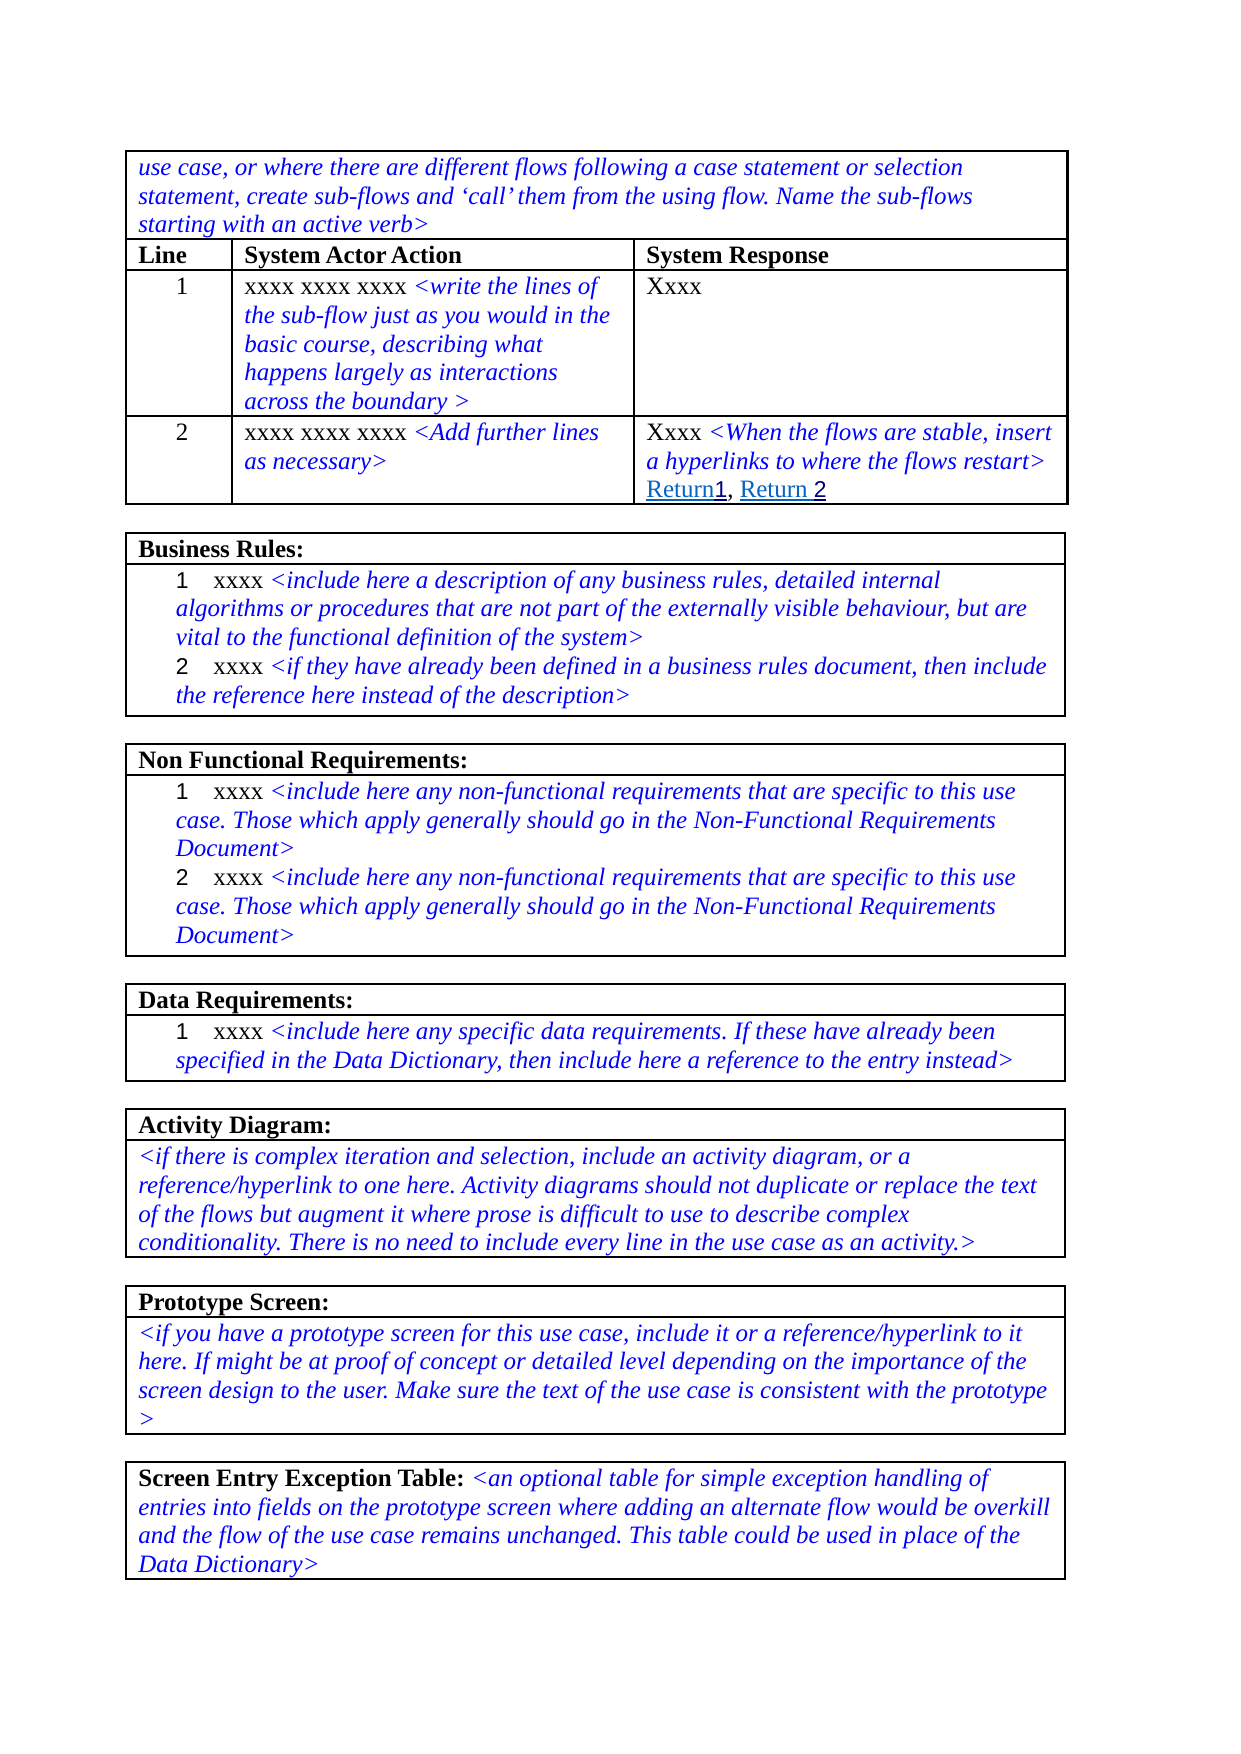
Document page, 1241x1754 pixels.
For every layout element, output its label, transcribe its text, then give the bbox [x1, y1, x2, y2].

table_cell [127, 271, 231, 415]
table_cell <if you have a prototype screen for this use case, include it or a reference/hyperlink to it here. If might be at proof of concept or detailed level depending on the importance of the screen design to the user. Make sure the text of the use case is consistent with the prototype > [127, 1318, 1064, 1433]
table_cell Xxxx [635, 271, 1066, 415]
table_cell System Actor Action [233, 240, 633, 269]
table_cell <if there is complex iteration and selection, include an activity diagram, or a reference/hyperlink to one here. Activity diagrams should not duplicate or replace the text of the flows but augment it where prose is difficult to use to describe complex conditionality. There is no need to include every line in the use case as an activity.> [127, 1141, 1064, 1256]
table_cell xxxx <include here any specific data requirements. If these have already been specified in the Data Dictionary, then include here a reference to the entry instead> [127, 1016, 1064, 1080]
table_header use case, or where there are different flows following a case statement or selection statement, create sub-flows and ‘call’ them from the using flow. Name the sub-flows starting with an active verb> [127, 152, 1066, 238]
table_header Business Rules: [127, 534, 1064, 563]
table_cell Line [127, 240, 231, 269]
table_cell System Response [635, 240, 1066, 269]
table_cell xxxx <include here any non-functional requirements that are specific to this use case. Those which apply generally should go in the Non-Functional Requirements Document> xxxx <include here any non-functional requirements that are specific to this use case. Those which apply generally should go in the Non-Functional Requirements Document> [127, 776, 1064, 955]
table_cell [127, 417, 231, 503]
table_header Activity Diagram: [127, 1110, 1064, 1139]
table_cell xxxx xxxx xxxx <write the lines of the sub-flow just as you would in the basic course, describing what happens largely as interactions across the boundary > [233, 271, 633, 415]
table_header Screen Entry Exception Table: <an optional table for simple exception handling of entries into fields on the prototype screen where adding an alternate flow would be overkill and the flow of the use case remains unchanged. This table could be used in place of the Data Dictionary> [127, 1463, 1064, 1578]
table_header Prototype Screen: [127, 1287, 1064, 1316]
table_cell xxxx <include here a description of any business rules, detailed internal algorithms or procedures that are not part of the externally visible behaviour, but are vital to the functional definition of the system> xxxx <if they have already been defined in a business rules document, then include the reference here instead of the description> [127, 565, 1064, 715]
table_cell Xxxx <When the flows are stable, insert a hyperlinks to where the flows restart> Return1, Return 2 [635, 417, 1066, 503]
table_header Non Functional Requirements: [127, 745, 1064, 774]
table_header Data Requirements: [127, 985, 1064, 1014]
table_cell xxxx xxxx xxxx <Add further lines as necessary> [233, 417, 633, 503]
